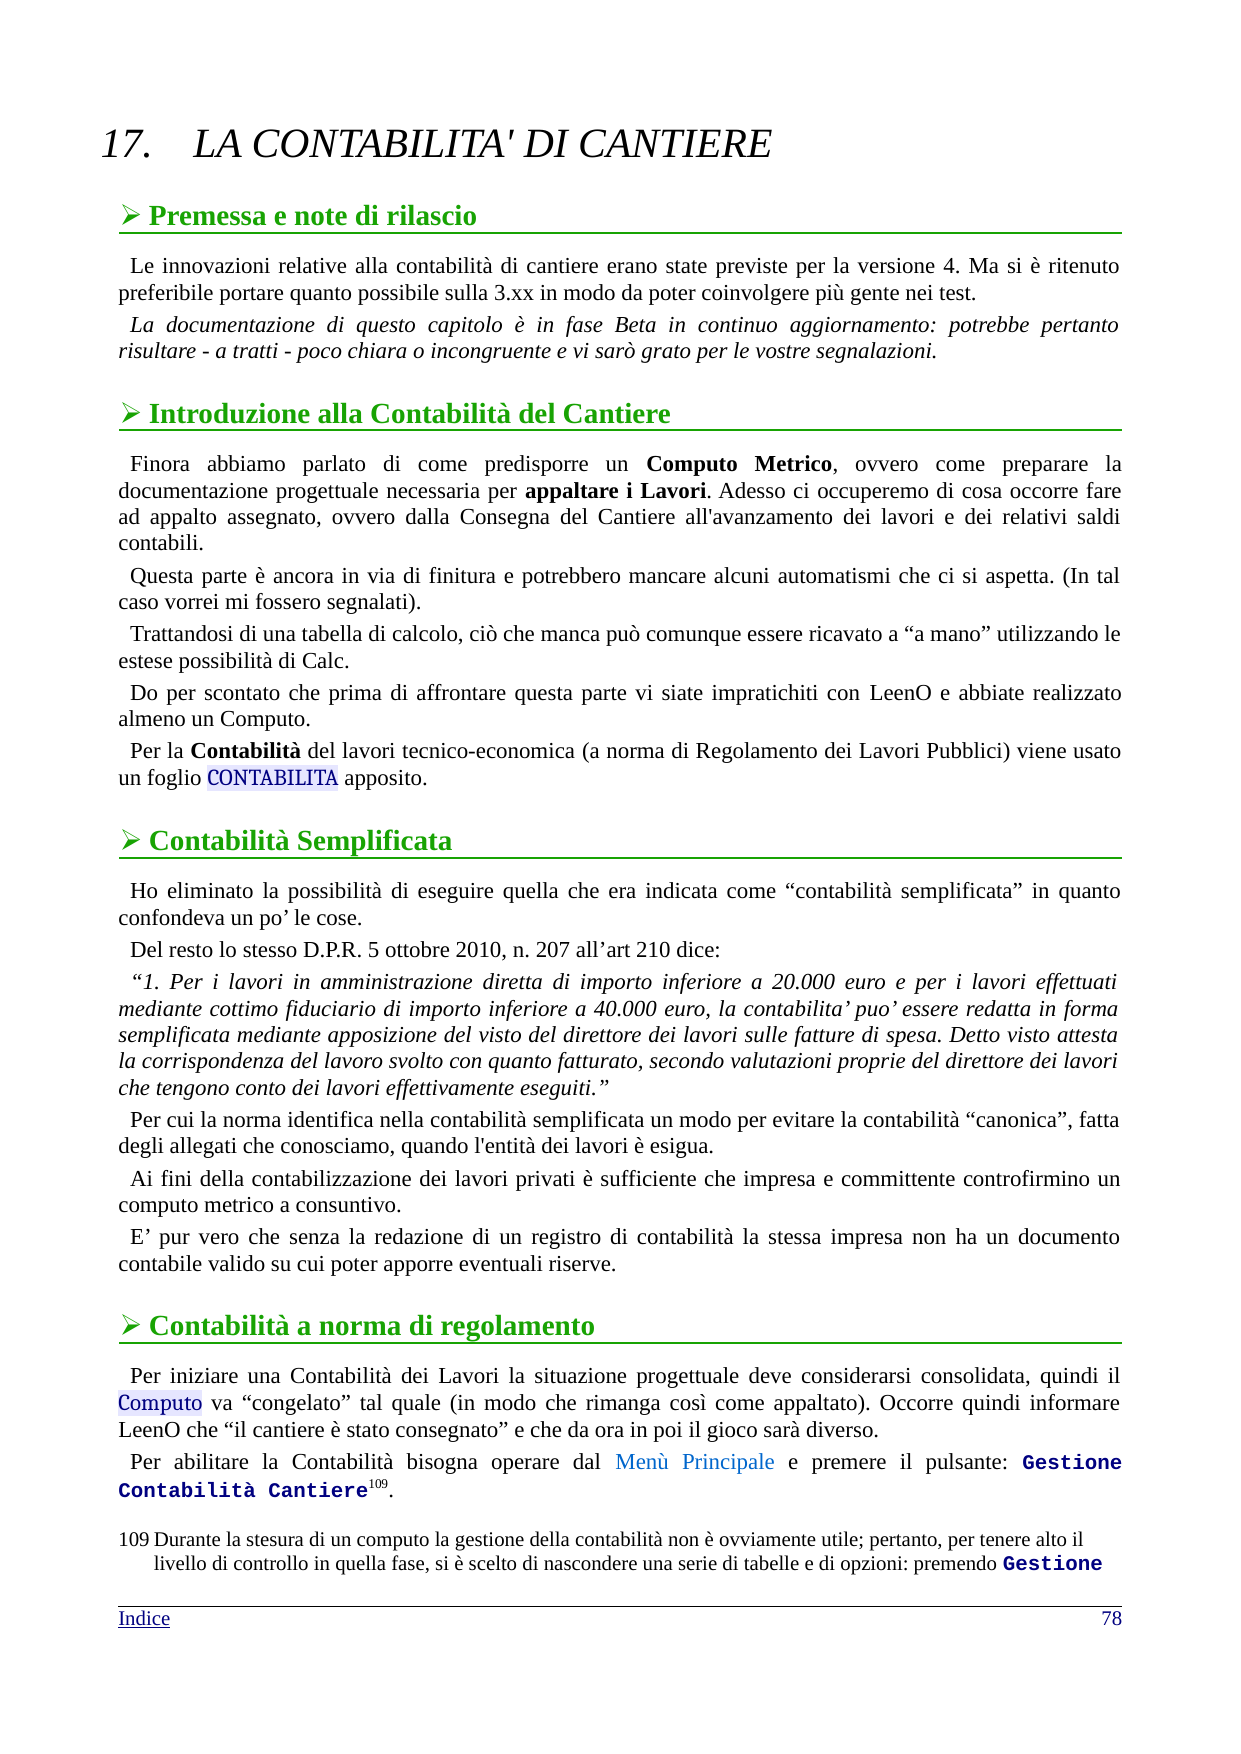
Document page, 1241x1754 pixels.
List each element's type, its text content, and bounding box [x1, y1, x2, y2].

subtitle Premessa e note di rilascio [119, 198, 1122, 232]
text La documentazione di questo capitolo è in fase Beta in continuo aggiornamento: potrebbe pertanto risultare - a tratti - poco chiara o incongruente e vi sarò grato per le vostre segnalazioni. [118, 311, 1122, 364]
text Trattandosi di una tabella di calcolo, ciò che manca può comunque essere ricavato a “a mano” utilizzando le estese possibilità di Calc. [118, 620, 1122, 673]
subtitle Contabilità Semplificata [119, 823, 1122, 857]
text Ho eliminato la possibilità di eseguire quella che era indicata come “contabilità semplificata” in quanto confondeva un po’ le cose. [118, 877, 1122, 930]
text Ai fini della contabilizzazione dei lavori privati è sufficiente che impresa e committente controfirmino un computo metrico a consuntivo. [118, 1165, 1122, 1217]
text Per cui la norma identifica nella contabilità semplificata un modo per evitare la contabilità “canonica”, fatta degli allegati che conosciamo, quando l'entità dei lavori è esigua. [118, 1106, 1122, 1159]
subtitle Introduzione alla Contabilità del Cantiere [119, 396, 1122, 429]
text Per abilitare la Contabilità bisogna operare dal Menù Principale e premere il pulsante: Gestione Contabilità Cantiere. [118, 1448, 1122, 1503]
text Del resto lo stesso D.P.R. 5 ottobre 2010, n. 207 all’art 210 dice: [118, 936, 1122, 962]
text Le innovazioni relative alla contabilità di cantiere erano state previste per la versione 4. Ma si è ritenuto preferibile portare quanto possibile sulla 3.xx in modo da poter coinvolgere più gente nei test. [118, 252, 1122, 305]
text Durante la stesura di un computo la gestione della contabilità non è ovviamente utile; pertanto, per tenere alto il livello di controllo in quella fase, si è scelto di nascondere una serie di tabelle e di opzioni: premendo Gestione [118, 1526, 1122, 1576]
text Questa parte è ancora in via di finitura e potrebbero mancare alcuni automatismi che ci si aspetta. (In tal caso vorrei mi fossero segnalati). [118, 562, 1122, 614]
subtitle Contabilità a norma di regolamento [119, 1308, 1122, 1342]
text E’ pur vero che senza la redazione di un registro di contabilità la stessa impresa non ha un documento contabile valido su cui poter apporre eventuali riserve. [118, 1223, 1122, 1276]
text Per la Contabilità del lavori tecnico-economica (a norma di Regolamento dei Lavori Pubblici) viene usato un foglio CONTABILITA apposito. [118, 738, 1122, 791]
text Do per scontato che prima di affrontare questa parte vi siate impratichiti con LeenO e abbiate realizzato almeno un Computo. [118, 679, 1122, 732]
text Per iniziare una Contabilità dei Lavori la situazione progettuale deve considerarsi consolidata, quindi il Computo va “congelato” tal quale (in modo che rimanga così come appaltato). Occorre quindi informare LeenO che “il cantiere è stato consegnato” e che da ora in poi il gioco sarà diverso. [118, 1363, 1122, 1442]
subtitle LA CONTABILITA' DI CANTIERE [100, 118, 1122, 166]
text Finora abbiamo parlato di come predisporre un Computo Metrico, ovvero come preparare la documentazione progettuale necessaria per appaltare i Lavori. Adesso ci occuperemo di cosa occorre fare ad appalto assegnato, ovvero dalla Consegna del Cantiere all'avanzamento dei lavori e dei relativi saldi contabili. [118, 450, 1122, 556]
text “1. Per i lavori in amministrazione diretta di importo inferiore a 20.000 euro e per i lavori effettuati mediante cottimo fiduciario di importo inferiore a 40.000 euro, la contabilita’ puo’ essere redatta in forma semplificata mediante apposizione del visto del direttore dei lavori sulle fatture di spesa. Detto visto attesta la corrispondenza del lavoro svolto con quanto fatturato, secondo valutazioni proprie del direttore dei lavori che tengono conto dei lavori effettivamente eseguiti.” [118, 968, 1122, 1100]
